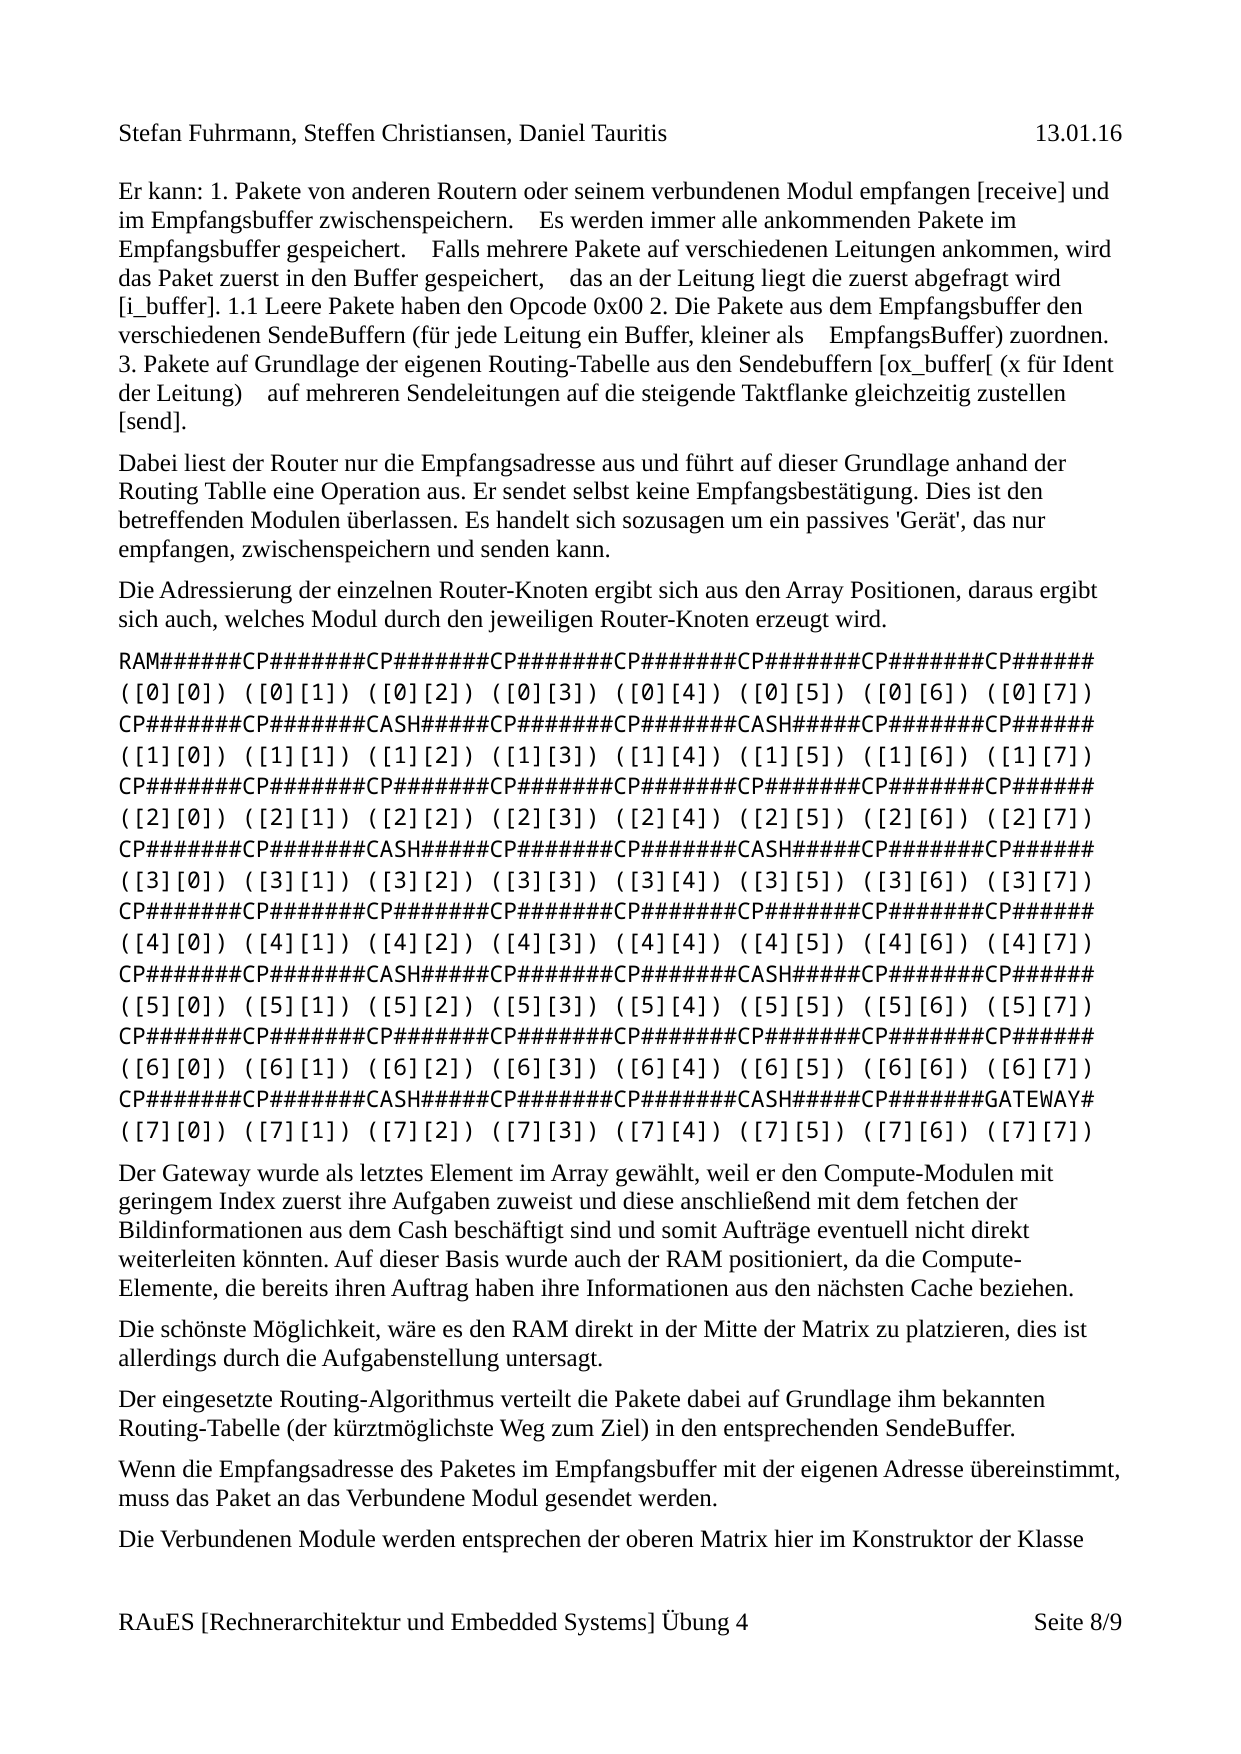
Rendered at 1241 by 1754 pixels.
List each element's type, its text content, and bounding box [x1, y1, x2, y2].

text Dabei liest der Router nur die Empfangsadresse aus und führt auf dieser Grundlage anhand der Routing Tablle eine Operation aus. Er sendet selbst keine Empfangsbestätigung. Dies ist den betreffenden Modulen überlassen. Es handelt sich sozusagen um ein passives 'Gerät', das nur empfangen, zwischenspeichern und senden kann. [118, 448, 1122, 563]
text Der eingesetzte Routing-Algorithmus verteilt die Pakete dabei auf Grundlage ihm bekannten Routing-Tabelle (der kürztmöglichste Weg zum Ziel) in den entsprechenden SendeBuffer. [118, 1384, 1122, 1441]
text Wenn die Empfangsadresse des Paketes im Empfangsbuffer mit der eigenen Adresse übereinstimmt, muss das Paket an das Verbundene Modul gesendet werden. [118, 1454, 1122, 1511]
text Er kann: 1. Pakete von anderen Routern oder seinem verbundenen Modul empfangen [receive] und im Empfangsbuffer zwischenspeichern. Es werden immer alle ankommenden Pakete im Empfangsbuffer gespeichert. Falls mehrere Pakete auf verschiedenen Leitungen ankommen, wird das Paket zuerst in den Buffer gespeichert, das an der Leitung liegt die zuerst abgefragt wird [i_buffer]. 1.1 Leere Pakete haben den Opcode 0x00 2. Die Pakete aus dem Empfangsbuffer den verschiedenen SendeBuffern (für jede Leitung ein Buffer, kleiner als EmpfangsBuffer) zuordnen. 3. Pakete auf Grundlage der eigenen Routing-Tabelle aus den Sendebuffern [ox_buffer[ (x für Ident der Leitung) auf mehreren Sendeleitungen auf die steigende Taktflanke gleichzeitig zustellen [send]. [118, 176, 1122, 435]
text Die Verbundenen Module werden entsprechen der oberen Matrix hier im Konstruktor der Klasse [118, 1524, 1122, 1553]
text RAM######CP#######CP#######CP#######CP#######CP#######CP#######CP###### ([0][0]) ([0][1]) ([0][2]) ([0][3]) ([0][4]) ([0][5]) ([0][6]) ([0][7]) CP#######CP#######CASH#####CP#######CP#######CASH#####CP#######CP###### ([1][0]) ([1][1]) ([1][2]) ([1][3]) ([1][4]) ([1][5]) ([1][6]) ([1][7]) CP#######CP#######CP#######CP#######CP#######CP#######CP#######CP###### ([2][0]) ([2][1]) ([2][2]) ([2][3]) ([2][4]) ([2][5]) ([2][6]) ([2][7]) CP#######CP#######CASH#####CP#######CP#######CASH#####CP#######CP###### ([3][0]) ([3][1]) ([3][2]) ([3][3]) ([3][4]) ([3][5]) ([3][6]) ([3][7]) CP#######CP#######CP#######CP#######CP#######CP#######CP#######CP###### ([4][0]) ([4][1]) ([4][2]) ([4][3]) ([4][4]) ([4][5]) ([4][6]) ([4][7]) CP#######CP#######CASH#####CP#######CP#######CASH#####CP#######CP###### ([5][0]) ([5][1]) ([5][2]) ([5][3]) ([5][4]) ([5][5]) ([5][6]) ([5][7]) CP#######CP#######CP#######CP#######CP#######CP#######CP#######CP###### ([6][0]) ([6][1]) ([6][2]) ([6][3]) ([6][4]) ([6][5]) ([6][6]) ([6][7]) CP#######CP#######CASH#####CP#######CP#######CASH#####CP#######GATEWAY# ([7][0]) ([7][1]) ([7][2]) ([7][3]) ([7][4]) ([7][5]) ([7][6]) ([7][7]) [118, 645, 1122, 1145]
text Die schönste Möglichkeit, wäre es den RAM direkt in der Mitte der Matrix zu platzieren, dies ist allerdings durch die Aufgabenstellung untersagt. [118, 1314, 1122, 1371]
text Die Adressierung der einzelnen Router-Knoten ergibt sich aus den Array Positionen, daraus ergibt sich auch, welches Modul durch den jeweiligen Router-Knoten erzeugt wird. [118, 575, 1122, 633]
text Der Gateway wurde als letztes Element im Array gewählt, weil er den Compute-Modulen mit geringem Index zuerst ihre Aufgaben zuweist und diese anschließend mit dem fetchen der Bildinformationen aus dem Cash beschäftigt sind und somit Aufträge eventuell nicht direkt weiterleiten könnten. Auf dieser Basis wurde auch der RAM positioniert, da die Compute-Elemente, die bereits ihren Auftrag haben ihre Informationen aus den nächsten Cache beziehen. [118, 1158, 1122, 1301]
